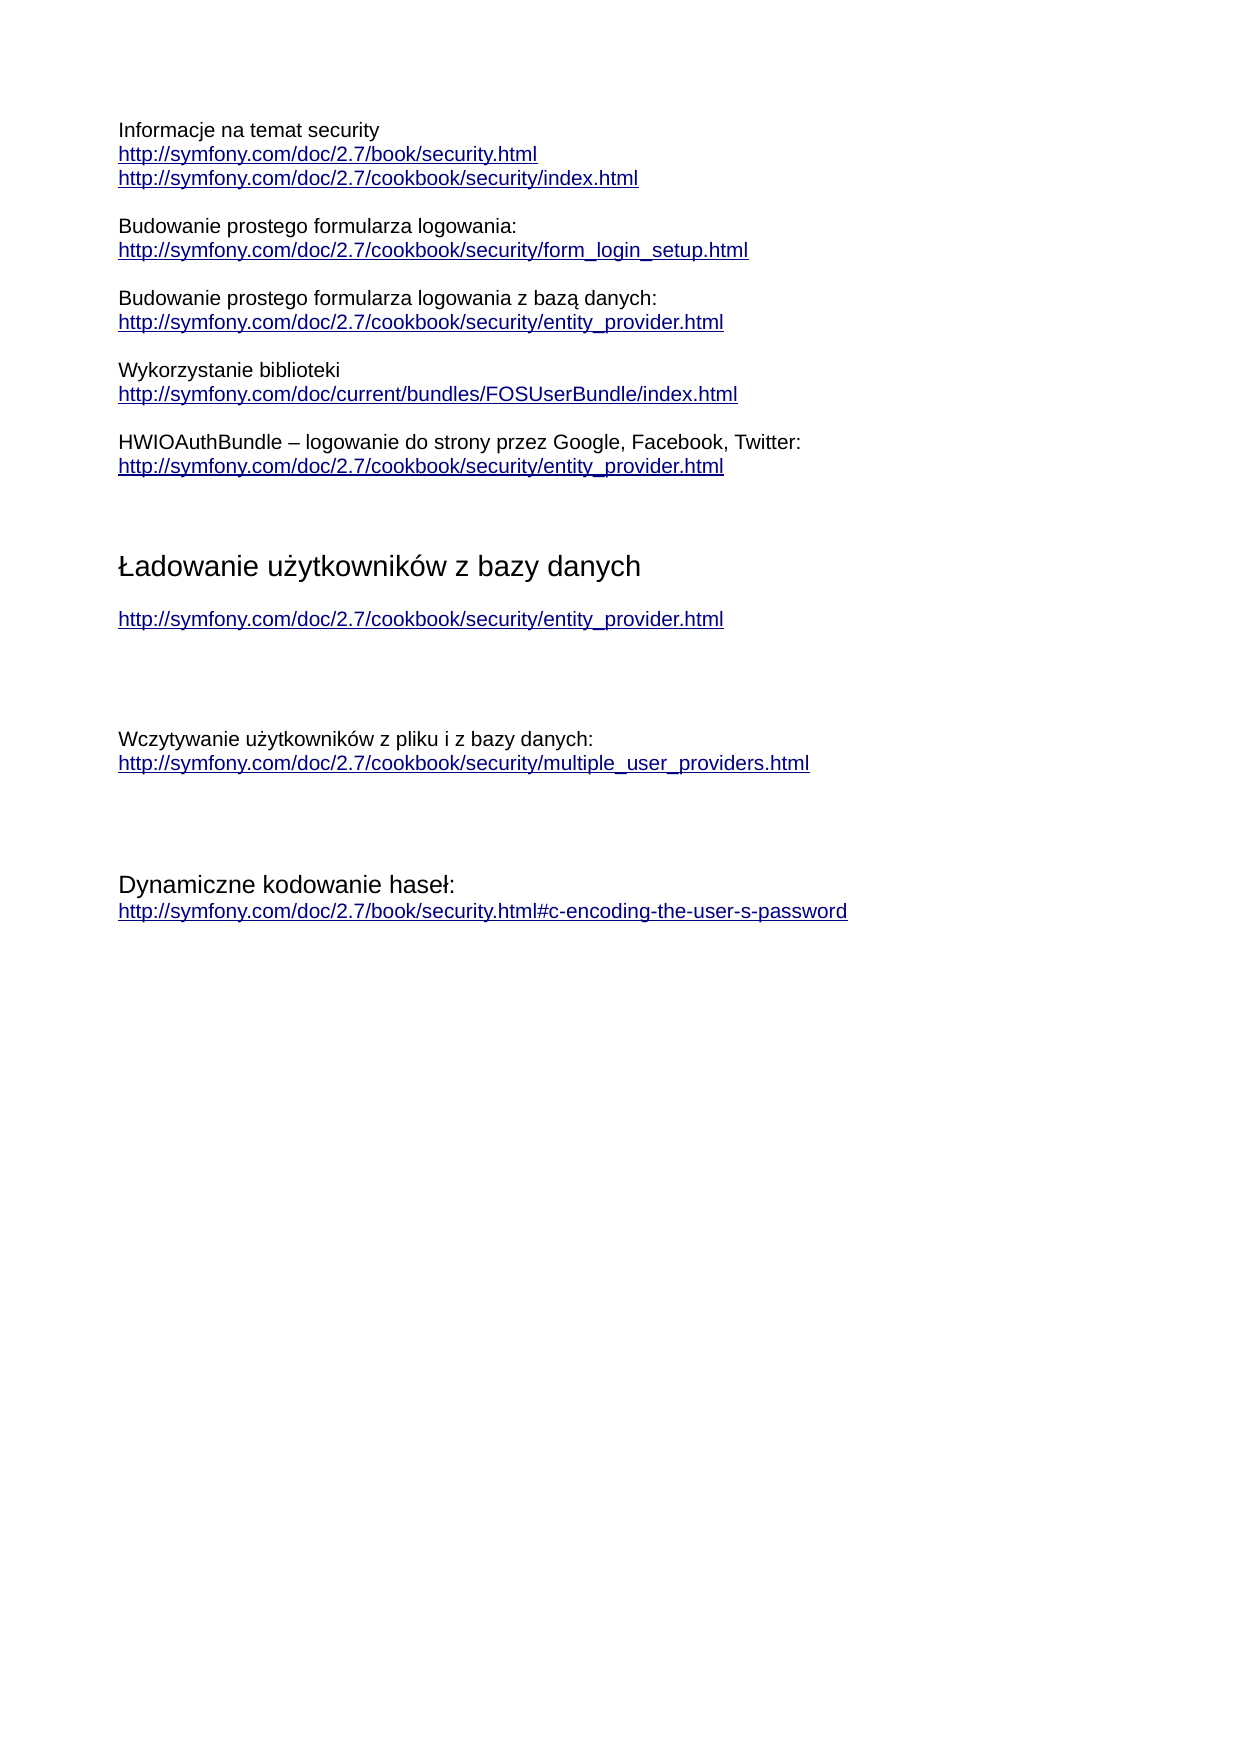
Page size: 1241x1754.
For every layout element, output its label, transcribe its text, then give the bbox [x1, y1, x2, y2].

text Budowanie prostego formularza logowania: [118, 214, 1122, 238]
text Informacje na temat security [118, 118, 1122, 142]
text http://symfony.com/doc/2.7/cookbook/security/entity_provider.html [118, 310, 1122, 334]
text Wczytywanie użytkowników z pliku i z bazy danych: [118, 727, 1122, 751]
text http://symfony.com/doc/2.7/cookbook/security/index.html [118, 166, 1122, 190]
text http://symfony.com/doc/2.7/cookbook/security/multiple_user_providers.html [118, 751, 1122, 774]
text http://symfony.com/doc/2.7/cookbook/security/form_login_setup.html [118, 238, 1122, 262]
text Budowanie prostego formularza logowania z bazą danych: [118, 286, 1122, 310]
text HWIOAuthBundle – logowanie do strony przez Google, Facebook, Twitter: [118, 429, 1122, 453]
text http://symfony.com/doc/2.7/cookbook/security/entity_provider.html [118, 453, 1122, 477]
text http://symfony.com/doc/current/bundles/FOSUserBundle/index.html [118, 382, 1122, 406]
text Ładowanie użytkowników z bazy danych [118, 549, 1122, 583]
text http://symfony.com/doc/2.7/cookbook/security/entity_provider.html [118, 607, 1122, 631]
text Wykorzystanie biblioteki [118, 358, 1122, 382]
text http://symfony.com/doc/2.7/book/security.html#c-encoding-the-user-s-password [118, 899, 1122, 923]
text Dynamiczne kodowanie haseł: [118, 870, 1122, 899]
text http://symfony.com/doc/2.7/book/security.html [118, 142, 1122, 166]
